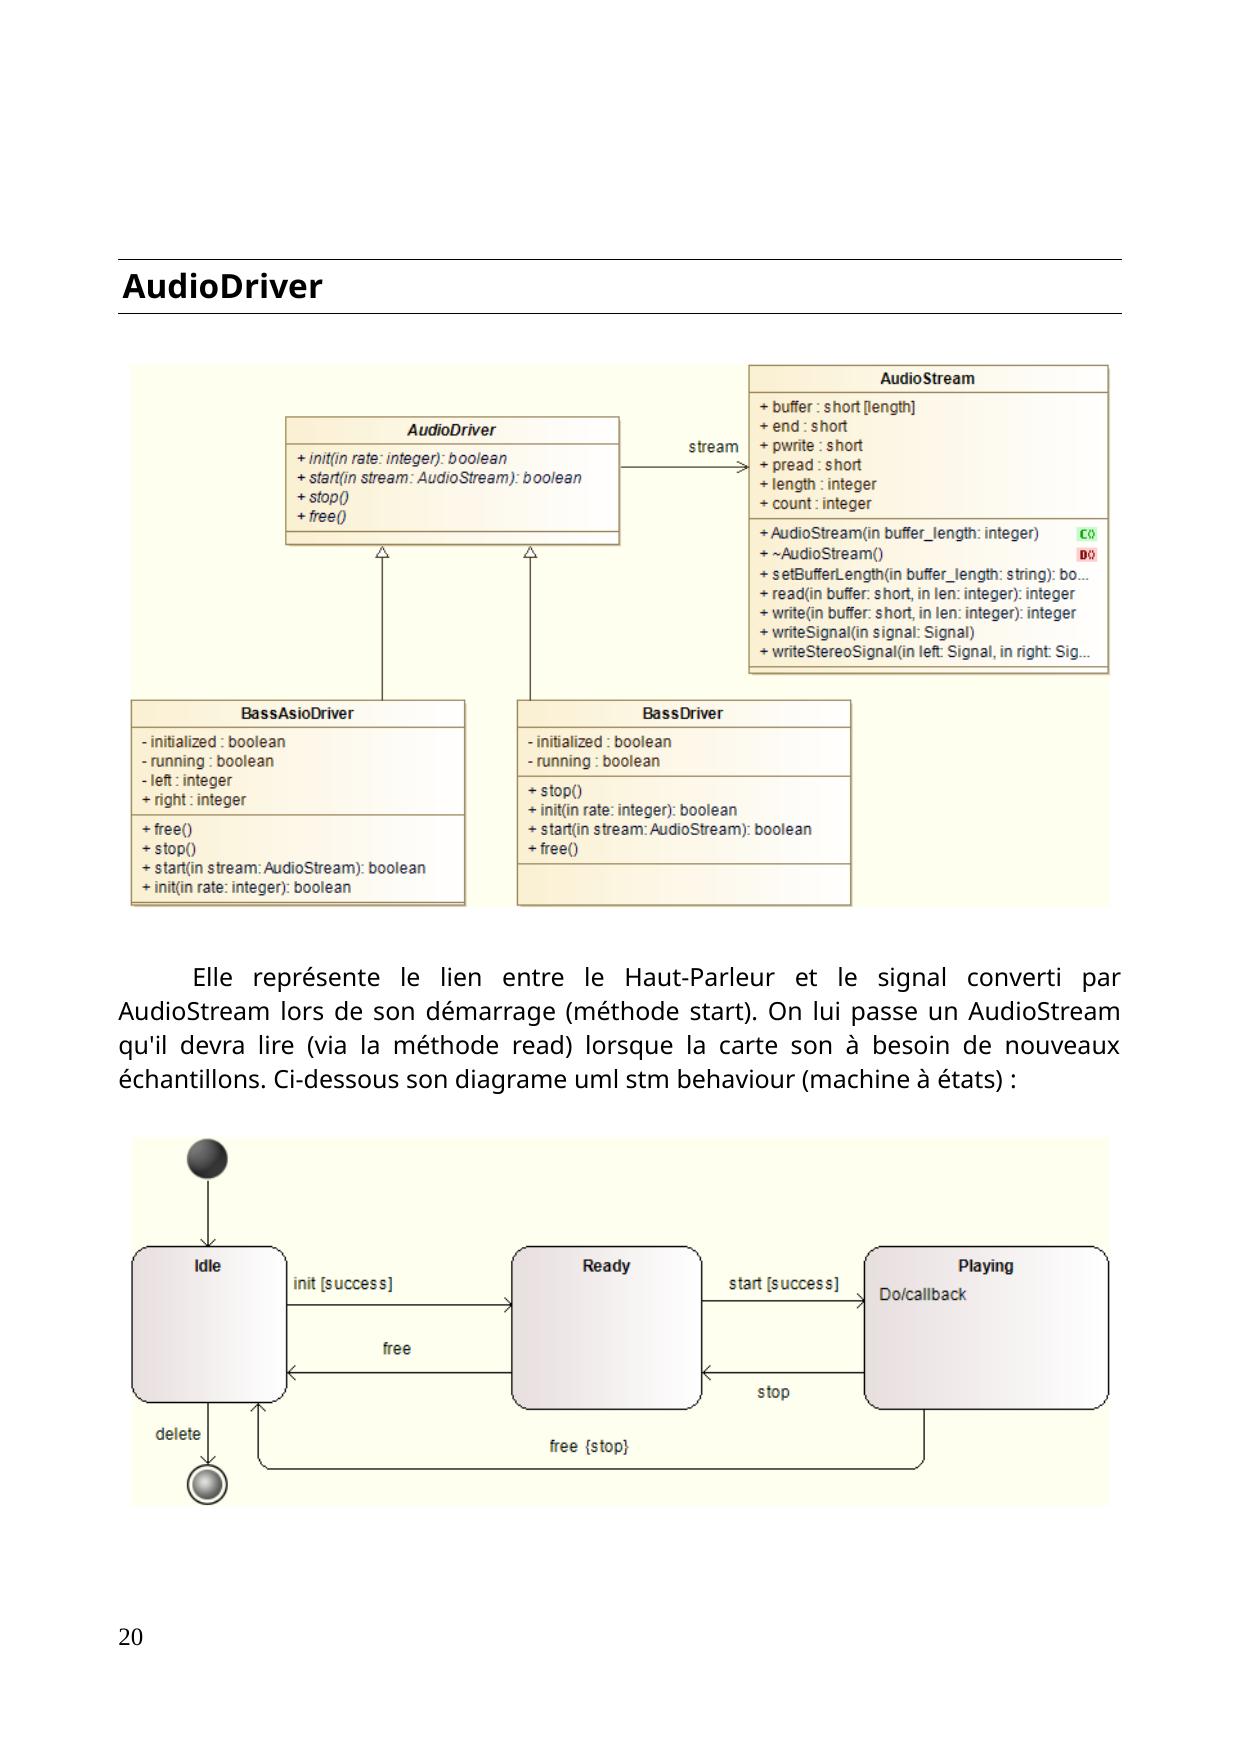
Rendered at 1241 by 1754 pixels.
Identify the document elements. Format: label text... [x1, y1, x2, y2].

picture [118, 1124, 1123, 1520]
text AudioDriver [118, 260, 1122, 313]
text Elle représente le lien entre le Haut-Parleur et le signal converti par AudioStream lors de son démarrage (méthode start). On lui passe un AudioStream qu'il devra lire (via la méthode read) lorsque la carte son à besoin de nouveaux échantillons. Ci-dessous son diagrame uml stm behaviour (machine à états) : [118, 959, 1122, 1096]
picture [118, 352, 1123, 920]
